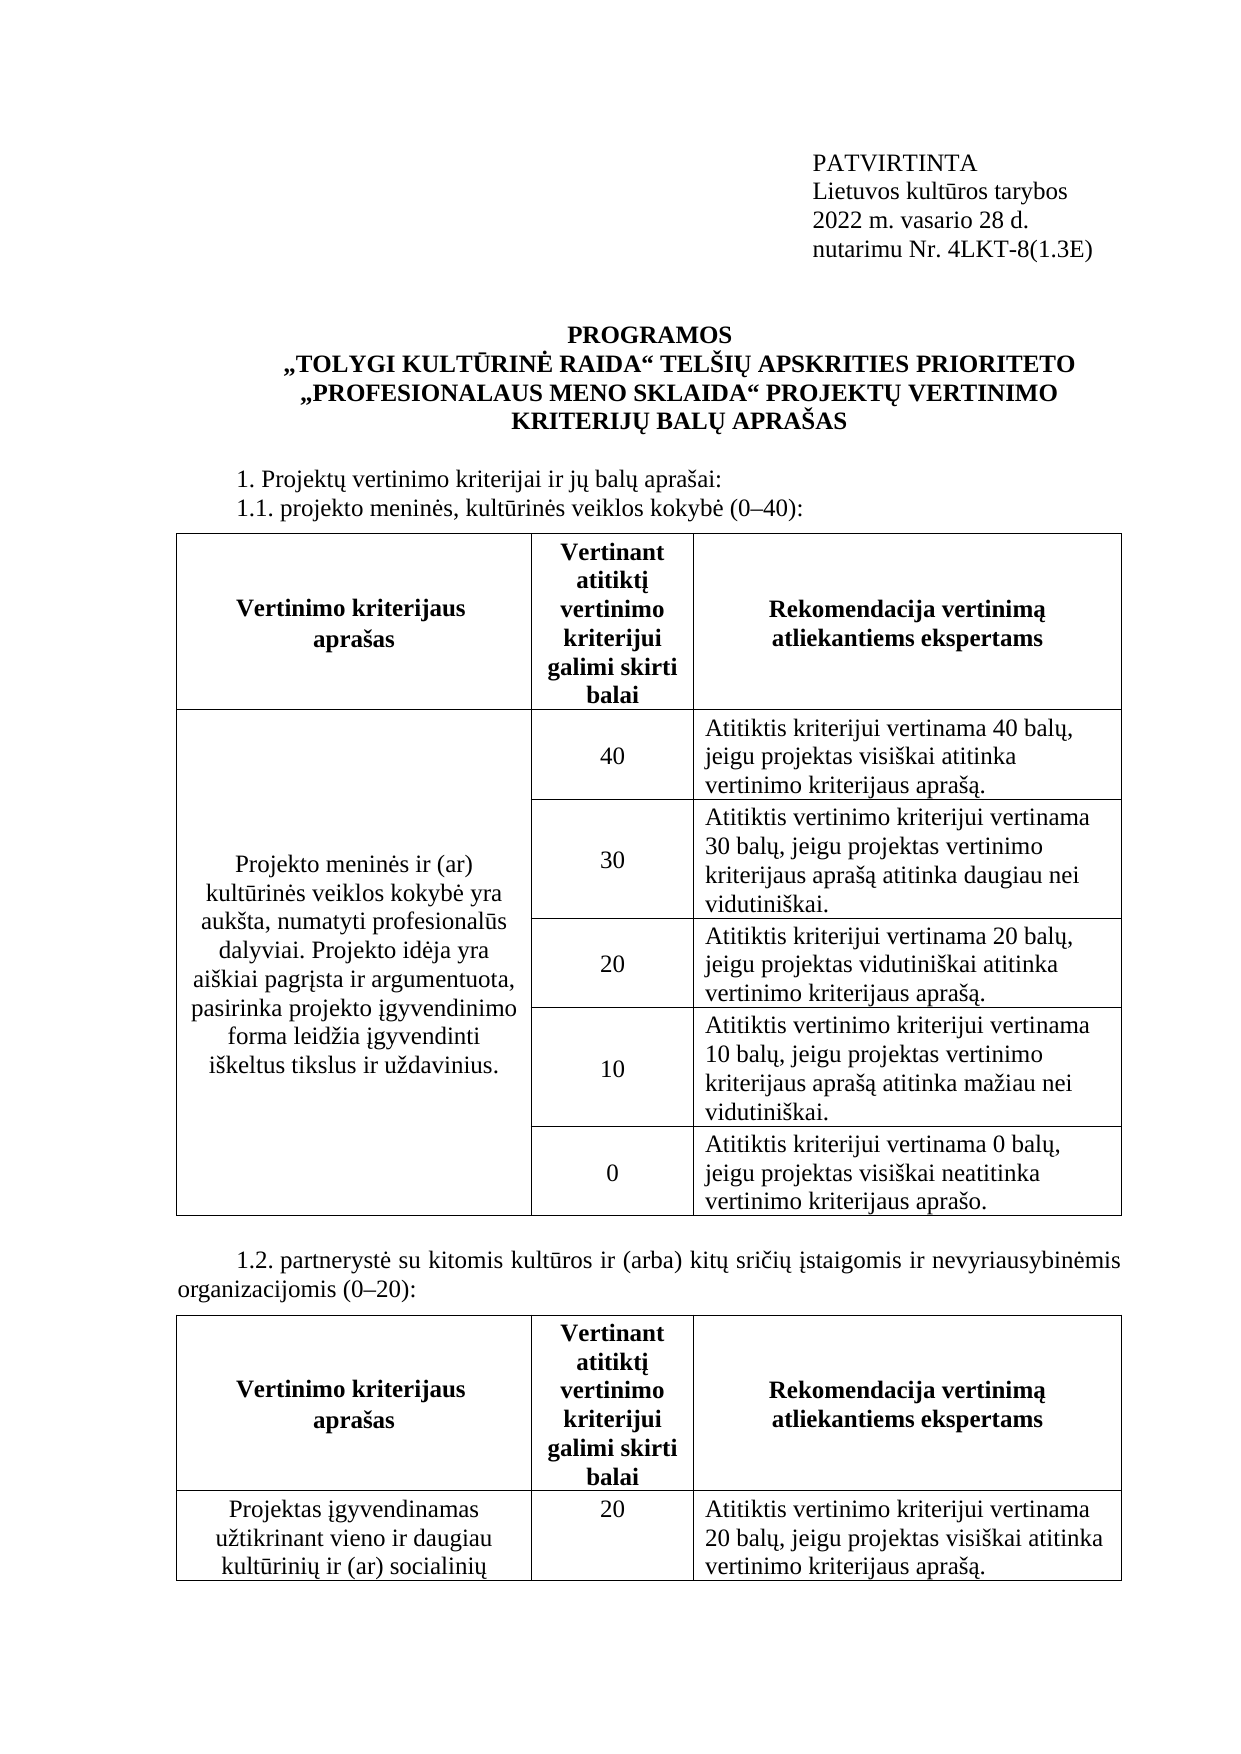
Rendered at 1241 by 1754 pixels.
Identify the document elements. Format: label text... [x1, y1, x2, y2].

text 1. Projektų vertinimo kriterijai ir jų balų aprašai: [177, 464, 1122, 493]
table_header Vertinant atitiktį vertinimo kriterijui galimi skirti balai [532, 534, 693, 709]
text 1.1. projekto meninės, kultūrinės veiklos kokybė (0–40): [177, 493, 1122, 521]
text nutarimu Nr. 4LKT-8(1.3E) [812, 234, 1122, 263]
table_cell Atitiktis kriterijui vertinama 40 balų, jeigu projektas visiškai atitinka vertinimo kriterijaus aprašą. [694, 710, 1121, 799]
text Lietuvos kultūros tarybos [812, 176, 1122, 205]
table_header Vertinant atitiktį vertinimo kriterijui galimi skirti balai [532, 1316, 693, 1490]
text PATVIRTINTA [812, 148, 1122, 176]
table_cell 20 [532, 1491, 693, 1580]
table_cell Atitiktis vertinimo kriterijui vertinama 10 balų, jeigu projektas vertinimo kriterijaus aprašą atitinka mažiau nei vidutiniškai. [694, 1008, 1121, 1126]
table_header Vertinimo kriterijaus aprašas [177, 534, 531, 709]
table_cell 20 [532, 919, 693, 1007]
table_header Rekomendacija vertinimą atliekantiems ekspertams [694, 534, 1121, 709]
table_header Vertinimo kriterijaus aprašas [177, 1316, 531, 1490]
table_cell Atitiktis vertinimo kriterijui vertinama 30 balų, jeigu projektas vertinimo kriterijaus aprašą atitinka daugiau nei vidutiniškai. [694, 800, 1121, 917]
text PROGRAMOS [177, 320, 1122, 349]
table_cell Projekto meninės ir (ar) kultūrinės veiklos kokybė yra aukšta, numatyti profesionalūs dalyviai. Projekto idėja yra aiškiai pagrįsta ir argumentuota, pasirinka projekto įgyvendinimo forma leidžia įgyvendinti iškeltus tikslus ir uždavinius. [177, 710, 531, 1215]
table_cell Atitiktis kriterijui vertinama 20 balų, jeigu projektas vidutiniškai atitinka vertinimo kriterijaus aprašą. [694, 919, 1121, 1007]
table_cell 40 [532, 710, 693, 799]
table_cell Projektas įgyvendinamas užtikrinant vieno ir daugiau kultūrinių ir (ar) socialinių [177, 1491, 531, 1580]
text „TOLYGI KULTŪRINĖ RAIDA“ TELŠIŲ APSKRITIES PRIORITETO „PROFESIONALAUS MENO SKLAIDA“ PROJEKTŲ VERTINIMO KRITERIJŲ BALŲ APRAŠAS [236, 349, 1122, 435]
table_cell 0 [532, 1127, 693, 1215]
table_cell Atitiktis kriterijui vertinama 0 balų, jeigu projektas visiškai neatitinka vertinimo kriterijaus aprašo. [694, 1127, 1121, 1215]
text 1.2. partnerystė su kitomis kultūros ir (arba) kitų sričių įstaigomis ir nevyriausybinėmis organizacijomis (0–20): [177, 1245, 1122, 1302]
table_cell 10 [532, 1008, 693, 1126]
text 2022 m. vasario 28 d. [812, 205, 1122, 234]
table_cell 30 [532, 800, 693, 917]
table_cell Atitiktis vertinimo kriterijui vertinama 20 balų, jeigu projektas visiškai atitinka vertinimo kriterijaus aprašą. [694, 1491, 1121, 1580]
table_header Rekomendacija vertinimą atliekantiems ekspertams [694, 1316, 1121, 1490]
